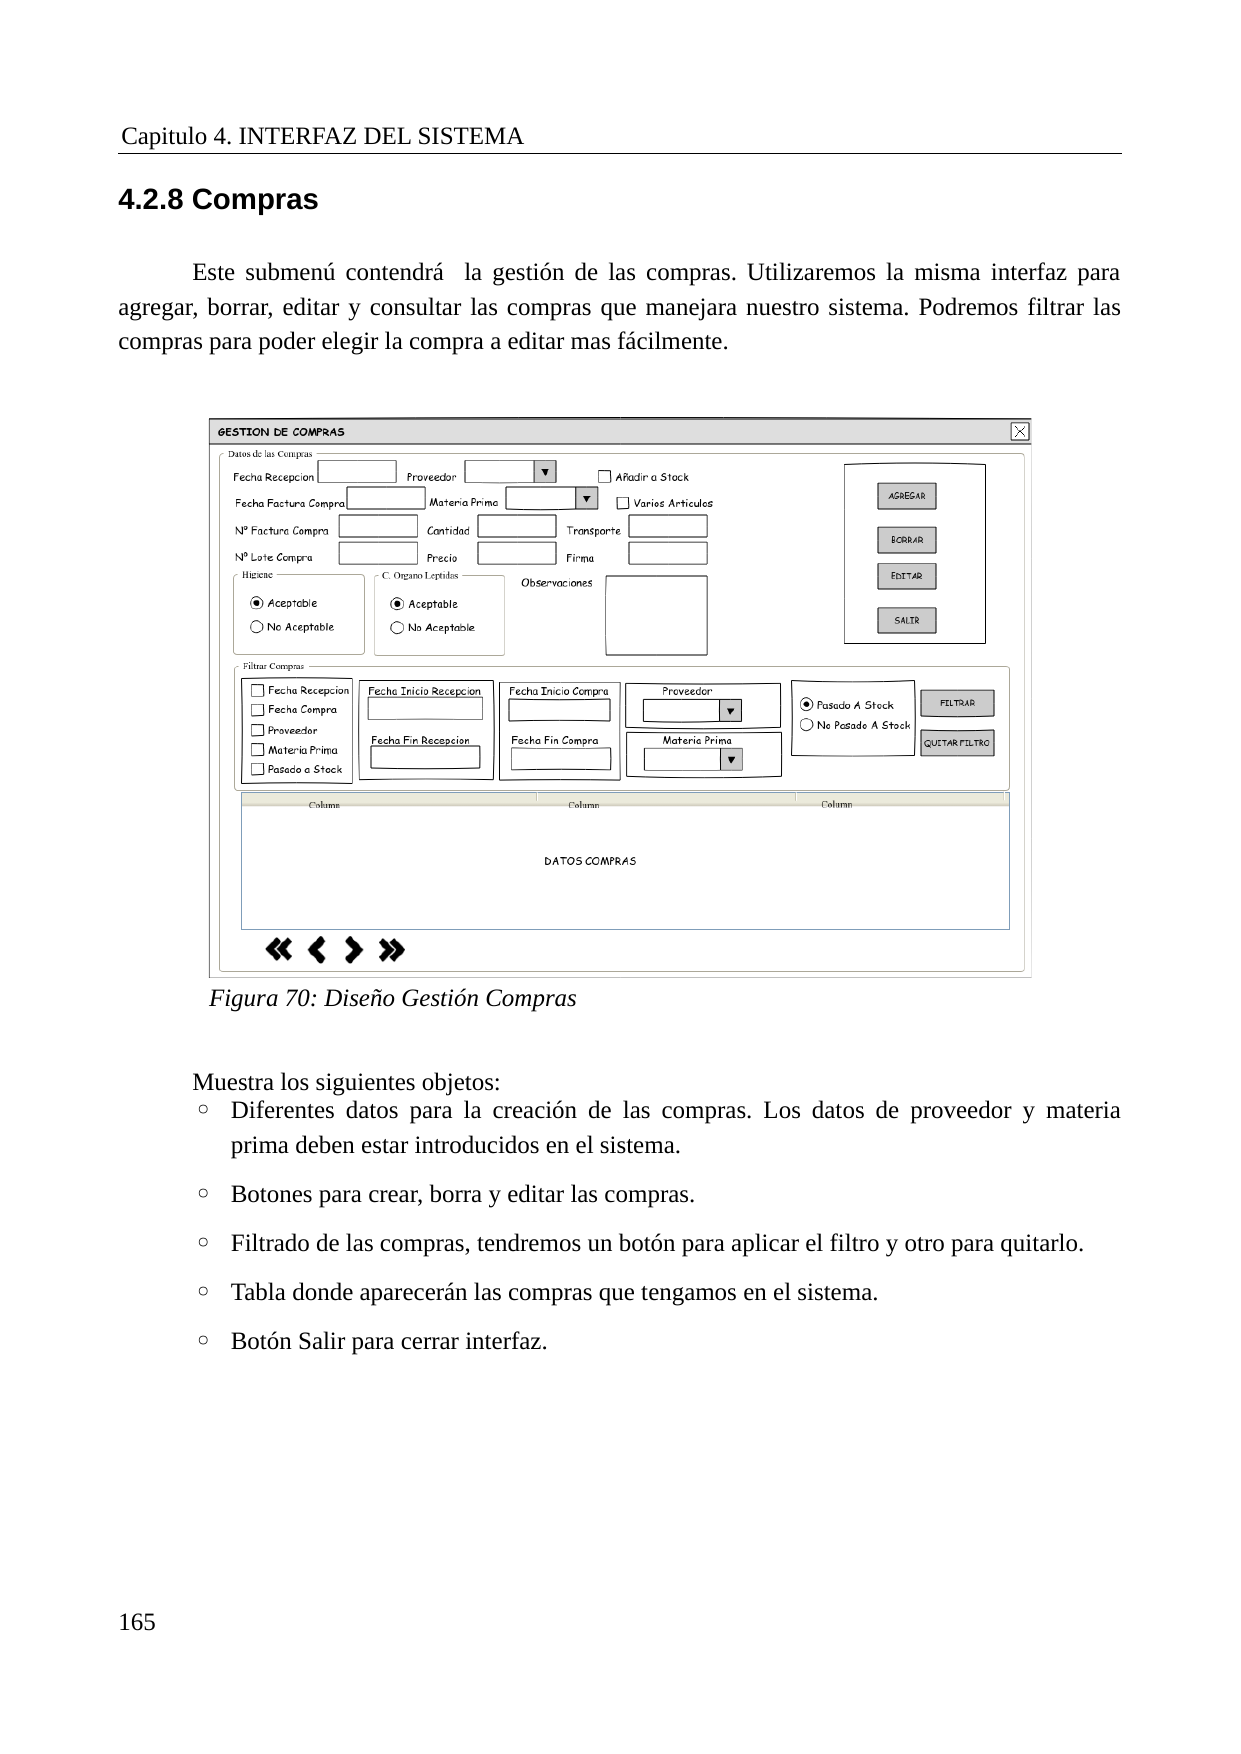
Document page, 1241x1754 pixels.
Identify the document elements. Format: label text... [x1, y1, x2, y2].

list Filtrado de las compras, tendremos un botón para aplicar el filtro y otro para quitarlo. [193, 1228, 1122, 1257]
list Tabla donde aparecerán las compras que tengamos en el sistema. [193, 1277, 1122, 1306]
subtitle 4.2.8 Compras [118, 182, 1122, 216]
text Este submenú contendrá la gestión de las compras. Utilizaremos la misma interfaz para agregar, borrar, editar y consultar las compras que manejara nuestro sistema. Podremos filtrar las compras para poder elegir la compra a editar mas fácilmente. [118, 257, 1122, 355]
picture [208, 416, 1032, 978]
list Botones para crear, borra y editar las compras. [193, 1179, 1122, 1208]
list Diferentes datos para la creación de las compras. Los datos de proveedor y materia prima deben estar introducidos en el sistema. [193, 1095, 1122, 1158]
list Botón Salir para cerrar interfaz. [193, 1326, 1122, 1355]
text Muestra los siguientes objetos: [118, 1067, 1122, 1095]
text Figura 70: Diseño Gestión Compras [209, 978, 1031, 1012]
